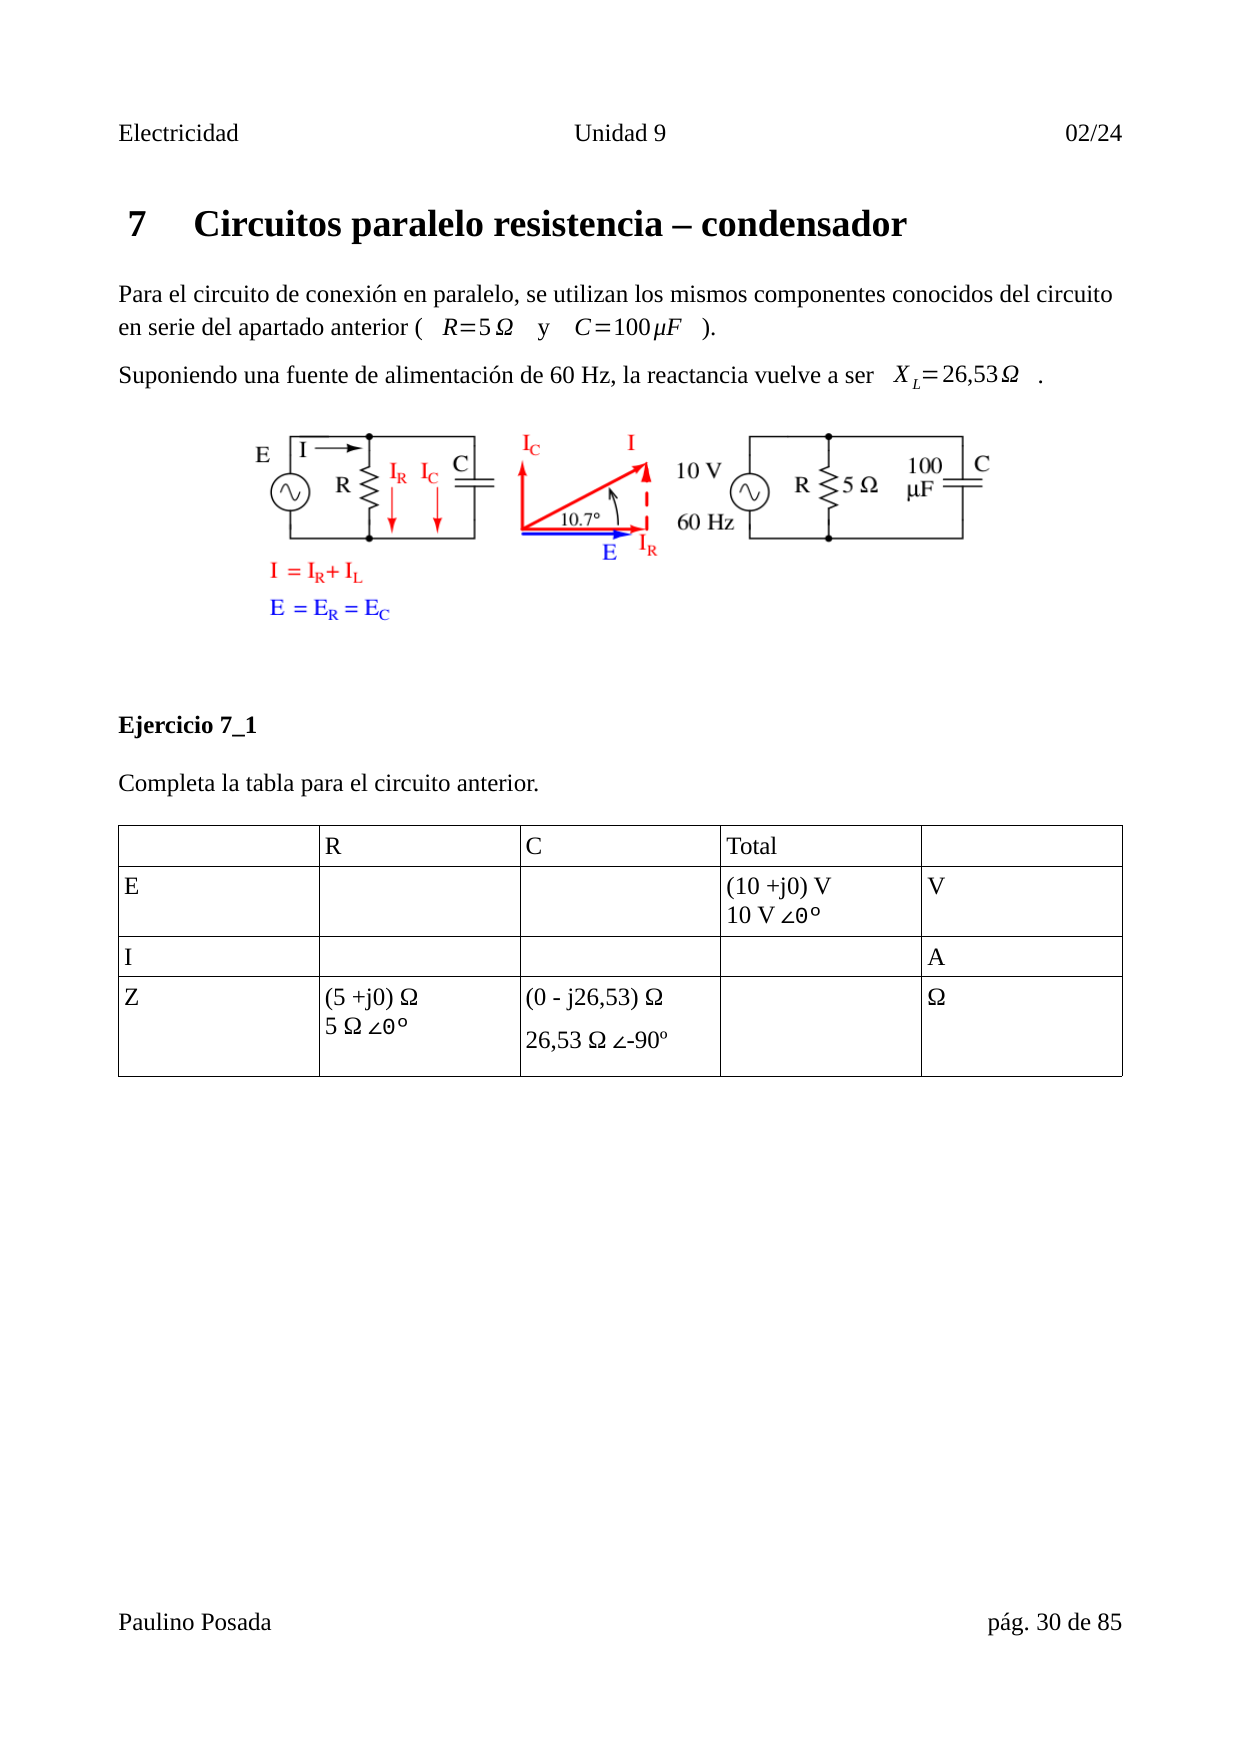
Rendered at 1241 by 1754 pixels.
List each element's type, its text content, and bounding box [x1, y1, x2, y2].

table_cell Ω [922, 977, 1122, 1076]
table_cell Z [119, 977, 319, 1076]
table_header C [521, 826, 720, 866]
table_cell (5 +j0) Ω 5 Ω ∠0º [320, 977, 520, 1076]
table_header [119, 826, 319, 866]
table_cell [721, 937, 921, 976]
table_cell (10 +j0) V 10 V ∠0º [721, 867, 921, 936]
text Suponiendo una fuente de alimentación de 60 Hz, la reactancia vuelve a ser. [118, 360, 1122, 392]
picture [245, 421, 996, 631]
text Ejercicio 7_1 [118, 710, 1122, 739]
table_header [922, 826, 1122, 866]
table_header Total [721, 826, 921, 866]
table_cell [521, 937, 720, 976]
text Completa la tabla para el circuito anterior. [118, 768, 1122, 796]
table_cell A [922, 937, 1122, 976]
table_cell V [922, 867, 1122, 936]
table_cell I [119, 937, 319, 976]
table_cell [320, 937, 520, 976]
table_cell (0 - j26,53) Ω 26,53 Ω ∠-90º [521, 977, 720, 1076]
table_cell [320, 867, 520, 936]
text Para el circuito de conexión en paralelo, se utilizan los mismos componentes conocidos del circuito en serie del apartado anterior ( y ). [118, 279, 1122, 341]
table_header R [320, 826, 520, 866]
table_cell [721, 977, 921, 1076]
subtitle Circuitos paralelo resistencia – condensador [118, 201, 1122, 245]
table_cell [521, 867, 720, 936]
table_cell E [119, 867, 319, 936]
